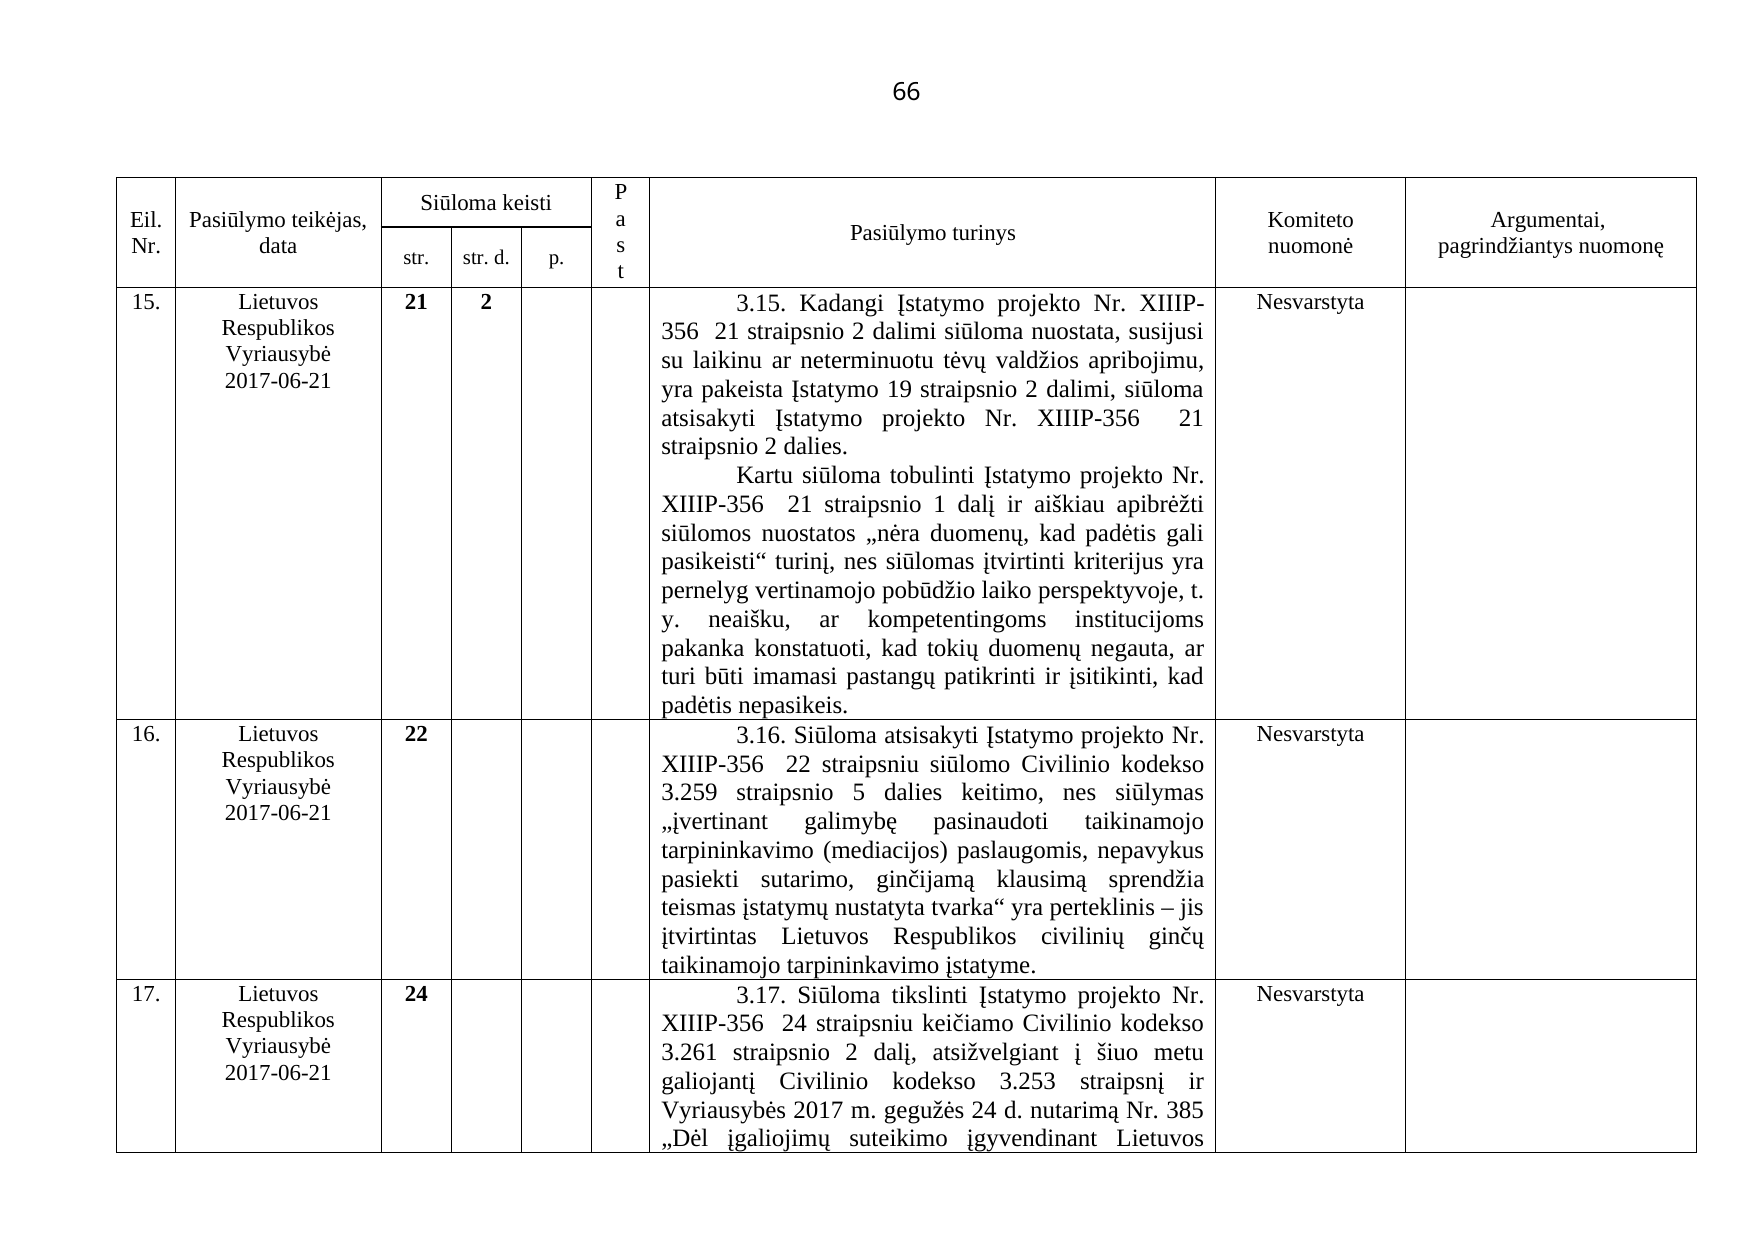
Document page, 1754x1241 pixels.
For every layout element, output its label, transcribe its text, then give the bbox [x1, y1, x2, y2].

table_header Argumentai, pagrindžiantys nuomonę [1406, 178, 1696, 287]
table_cell p. [522, 228, 591, 287]
table_cell [522, 720, 591, 979]
table_cell Nesvarstyta [1216, 288, 1405, 719]
table_cell 3.16. Siūloma atsisakyti Įstatymo projekto Nr. XIIIP-356 22 straipsniu siūlomo Civilinio kodekso 3.259 straipsnio 5 dalies keitimo, nes siūlymas „įvertinant galimybę pasinaudoti taikinamojo tarpininkavimo (mediacijos) paslaugomis, nepavykus pasiekti sutarimo, ginčijamą klausimą sprendžia teismas įstatymų nustatyta tvarka“ yra perteklinis – jis įtvirtintas Lietuvos Respublikos civilinių ginčų taikinamojo tarpininkavimo įstatyme. [650, 720, 1215, 979]
table_cell Lietuvos Respublikos Vyriausybė 2017-06-21 [176, 980, 381, 1152]
table_cell 17. [117, 980, 175, 1152]
table_header Pasiūlymo teikėjas, data [176, 178, 381, 287]
table_cell 21 [382, 288, 451, 719]
table_cell [522, 288, 591, 719]
table_cell 16. [117, 720, 175, 979]
table_header Eil. Nr. [117, 178, 175, 287]
table_cell str. [382, 228, 451, 287]
table_cell [1406, 980, 1696, 1152]
table_cell [592, 288, 649, 719]
table_cell 15. [117, 288, 175, 719]
table_cell Nesvarstyta [1216, 720, 1405, 979]
table_header Pastabos [592, 178, 649, 287]
table_cell Lietuvos Respublikos Vyriausybė 2017-06-21 [176, 720, 381, 979]
table_cell Nesvarstyta [1216, 980, 1405, 1152]
table_cell Lietuvos Respublikos Vyriausybė 2017-06-21 [176, 288, 381, 719]
table_cell [522, 980, 591, 1152]
table_cell [1406, 288, 1696, 719]
table_cell 3.17. Siūloma tikslinti Įstatymo projekto Nr. XIIIP-356 24 straipsniu keičiamo Civilinio kodekso 3.261 straipsnio 2 dalį, atsižvelgiant į šiuo metu galiojantį Civilinio kodekso 3.253 straipsnį ir Vyriausybės 2017 m. gegužės 24 d. nutarimą Nr. 385 „Dėl įgaliojimų suteikimo įgyvendinant Lietuvos [650, 980, 1215, 1152]
table_cell 2 [452, 288, 521, 719]
table_cell 24 [382, 980, 451, 1152]
table_cell 3.15. Kadangi Įstatymo projekto Nr. XIIIP-356 21 straipsnio 2 dalimi siūloma nuostata, susijusi su laikinu ar neterminuotu tėvų valdžios apribojimu, yra pakeista Įstatymo 19 straipsnio 2 dalimi, siūloma atsisakyti Įstatymo projekto Nr. XIIIP-356 21 straipsnio 2 dalies. Kartu siūloma tobulinti Įstatymo projekto Nr. XIIIP-356 21 straipsnio 1 dalį ir aiškiau apibrėžti siūlomos nuostatos „nėra duomenų, kad padėtis gali pasikeisti“ turinį, nes siūlomas įtvirtinti kriterijus yra pernelyg vertinamojo pobūdžio laiko perspektyvoje, t. y. neaišku, ar kompetentingoms institucijoms pakanka konstatuoti, kad tokių duomenų negauta, ar turi būti imamasi pastangų patikrinti ir įsitikinti, kad padėtis nepasikeis. [650, 288, 1215, 719]
table_cell [452, 980, 521, 1152]
table_cell [452, 720, 521, 979]
table_header Pasiūlymo turinys [650, 178, 1215, 287]
table_header Siūloma keisti [382, 178, 591, 226]
table_cell [1406, 720, 1696, 979]
table_cell 22 [382, 720, 451, 979]
table_header Komiteto nuomonė [1216, 178, 1405, 287]
table_cell str. d. [452, 228, 521, 287]
table_cell [592, 980, 649, 1152]
table_cell [592, 720, 649, 979]
